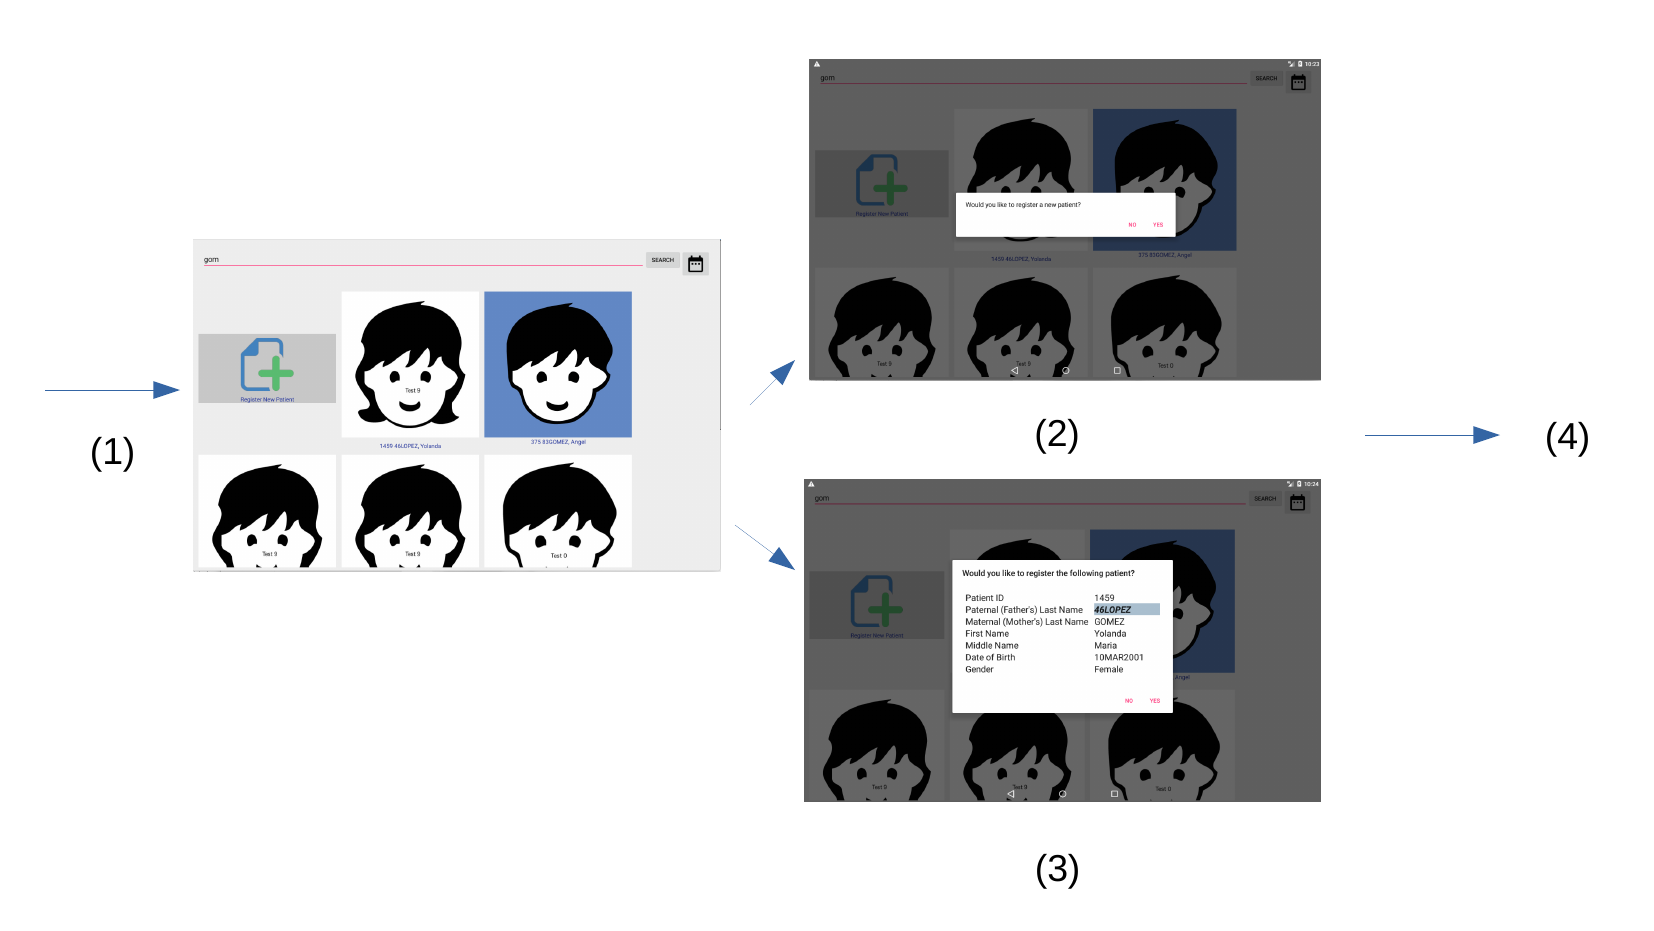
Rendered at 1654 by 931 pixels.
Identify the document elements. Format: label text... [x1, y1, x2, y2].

picture [809, 59, 1321, 381]
picture [804, 479, 1321, 802]
text_box (4) [1530, 408, 1606, 466]
picture [193, 239, 721, 572]
text_box (1) [75, 423, 151, 481]
text_box (2) [1019, 405, 1096, 462]
text_box (3) [1020, 840, 1096, 897]
